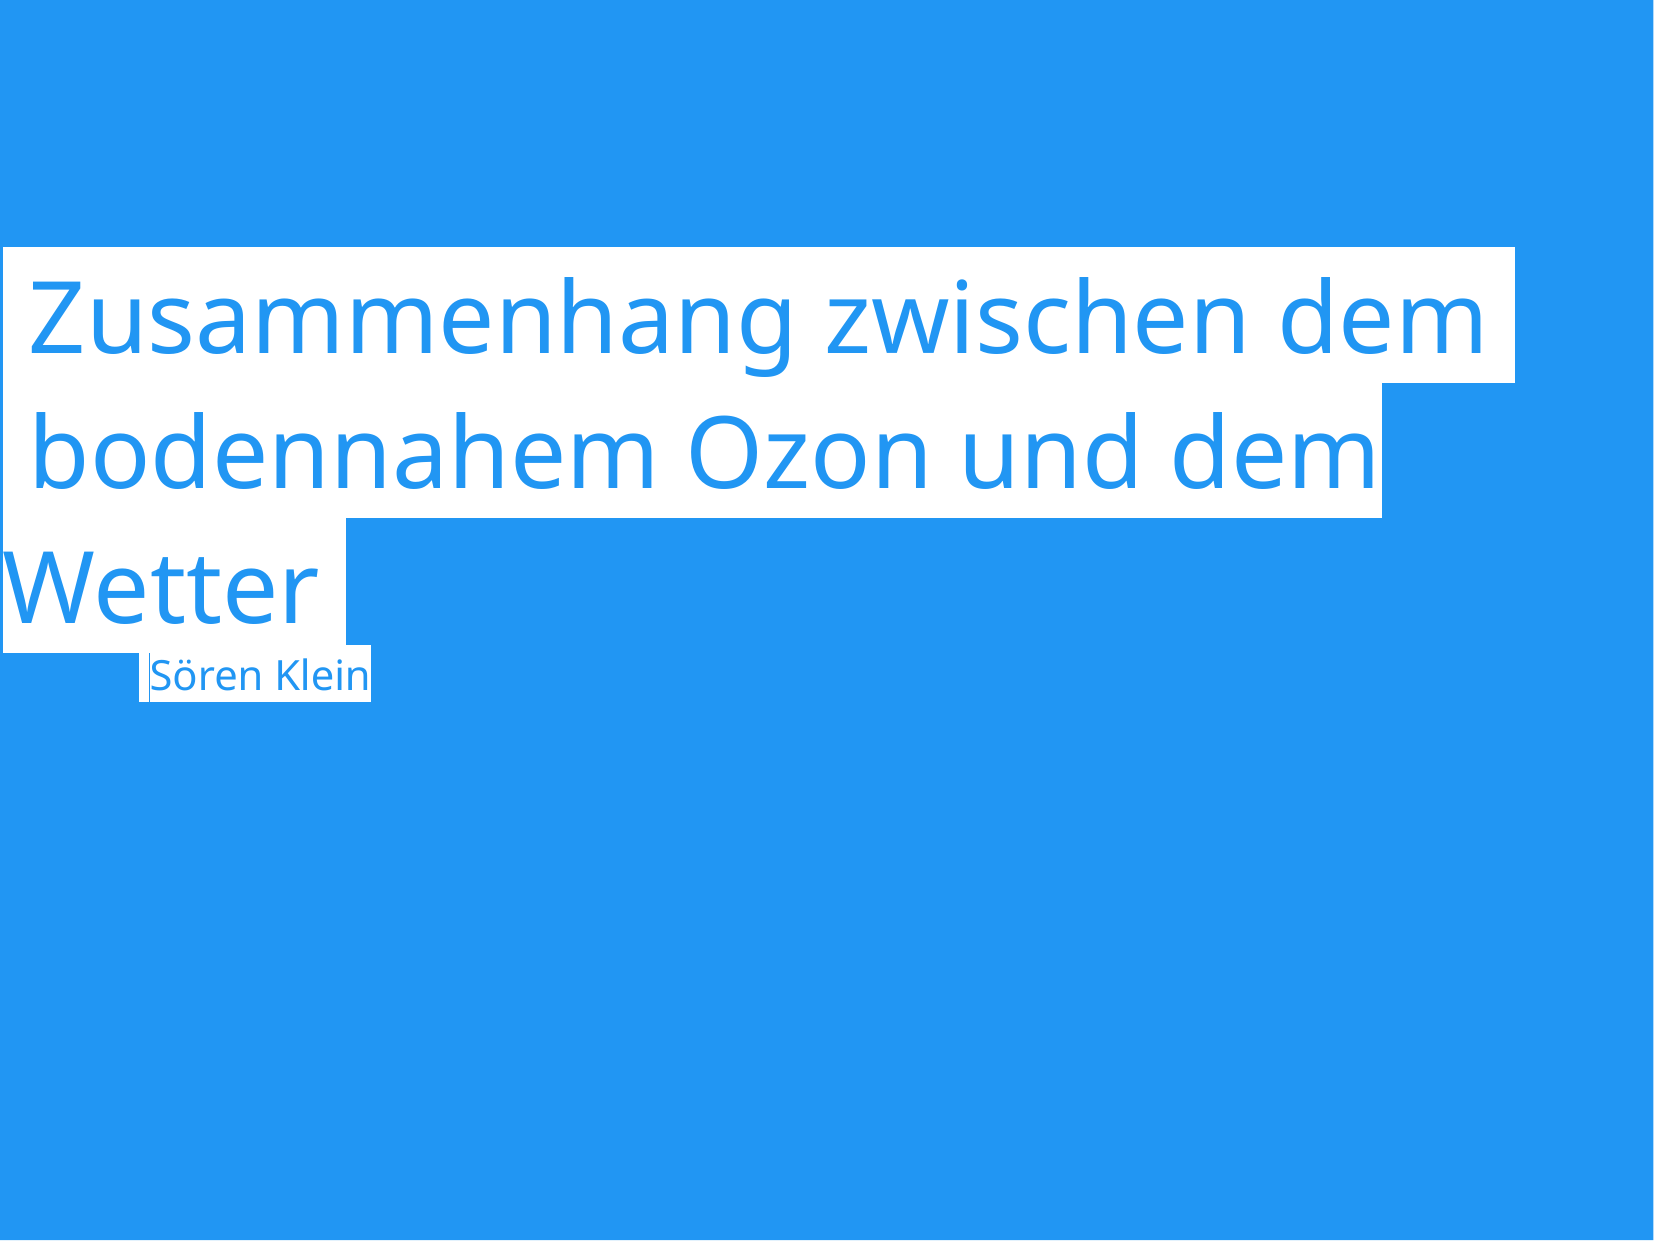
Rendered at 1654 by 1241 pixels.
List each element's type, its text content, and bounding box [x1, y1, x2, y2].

text_box Zusammenhang zwischen dem bodennahem Ozon und dem Wetter [0, 239, 1630, 520]
text_box [0, 0, 1654, 1241]
text_box Sören Klein [124, 637, 396, 710]
